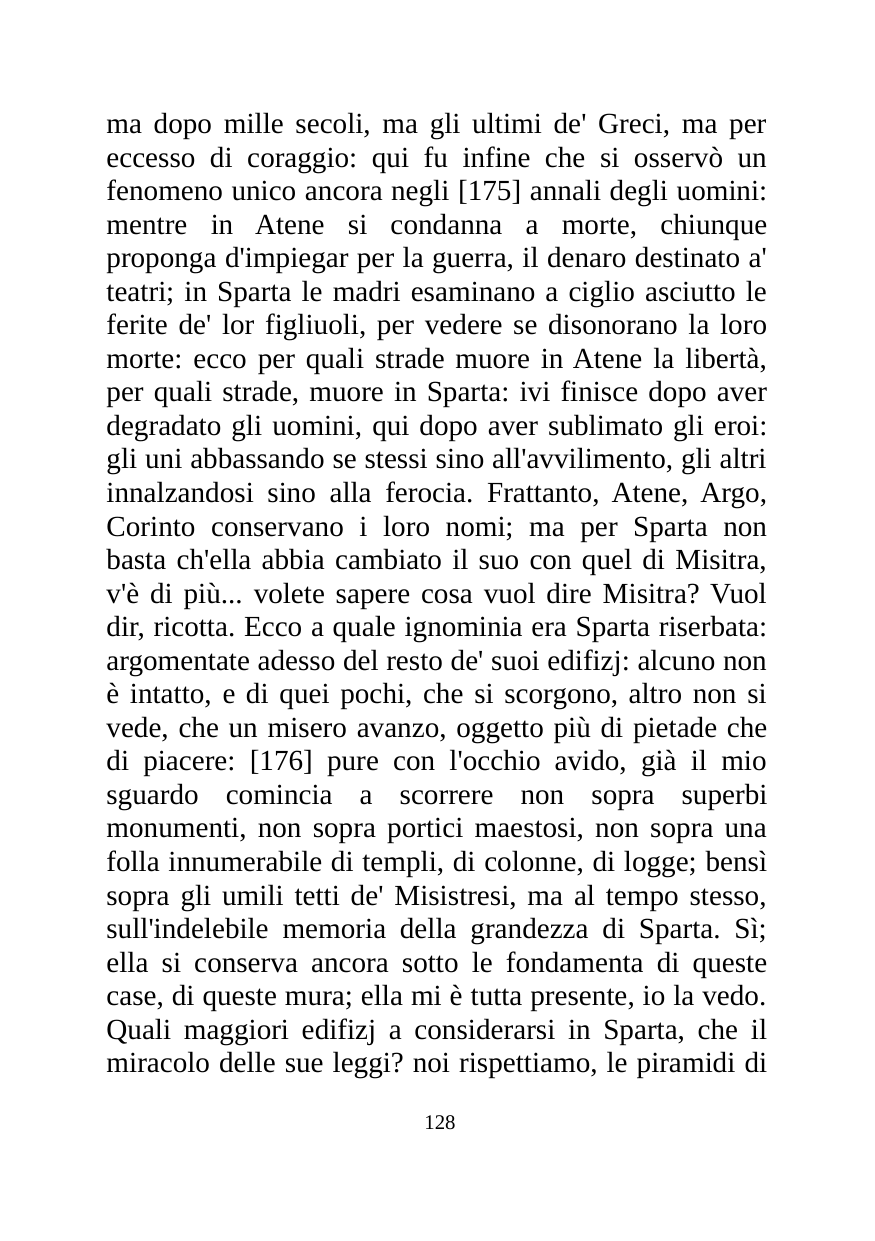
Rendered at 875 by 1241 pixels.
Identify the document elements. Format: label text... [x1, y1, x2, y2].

text ma dopo mille secoli, ma gli ultimi de' Greci, ma per eccesso di coraggio: qui fu infine che si osservò un fenomeno unico ancora negli [175] annali degli uomini: mentre in Atene si condanna a morte, chiunque proponga d'impiegar per la guerra, il denaro destinato a' teatri; in Sparta le madri esaminano a ciglio asciutto le ferite de' lor figliuoli, per vedere se disonorano la loro morte: ecco per quali strade muore in Atene la libertà, per quali strade, muore in Sparta: ivi finisce dopo aver degradato gli uomini, qui dopo aver sublimato gli eroi: gli uni abbassando se stessi sino all'avvilimento, gli altri innalzandosi sino alla ferocia. Frattanto, Atene, Argo, Corinto conservano i loro nomi; ma per Sparta non basta ch'ella abbia cambiato il suo con quel di Misitra, v'è di più... volete sapere cosa vuol dire Misitra? Vuol dir, ricotta. Ecco a quale ignominia era Sparta riserbata: argomentate adesso del resto de' suoi edifizj: alcuno non è intatto, e di quei pochi, che si scorgono, altro non si vede, che un misero avanzo, oggetto più di pietade che di piacere: [176] pure con l'occhio avido, già il mio sguardo comincia a scorrere non sopra superbi monumenti, non sopra portici maestosi, non sopra una folla innumerabile di templi, di colonne, di logge; bensì sopra gli umili tetti de' Misistresi, ma al tempo stesso, sull'indelebile memoria della grandezza di Sparta. Sì; ella si conserva ancora sotto le fondamenta di queste case, di queste mura; ella mi è tutta presente, io la vedo. Quali maggiori edifizj a considerarsi in Sparta, che il miracolo delle sue leggi? noi rispettiamo, le piramidi di [106, 106, 768, 1079]
